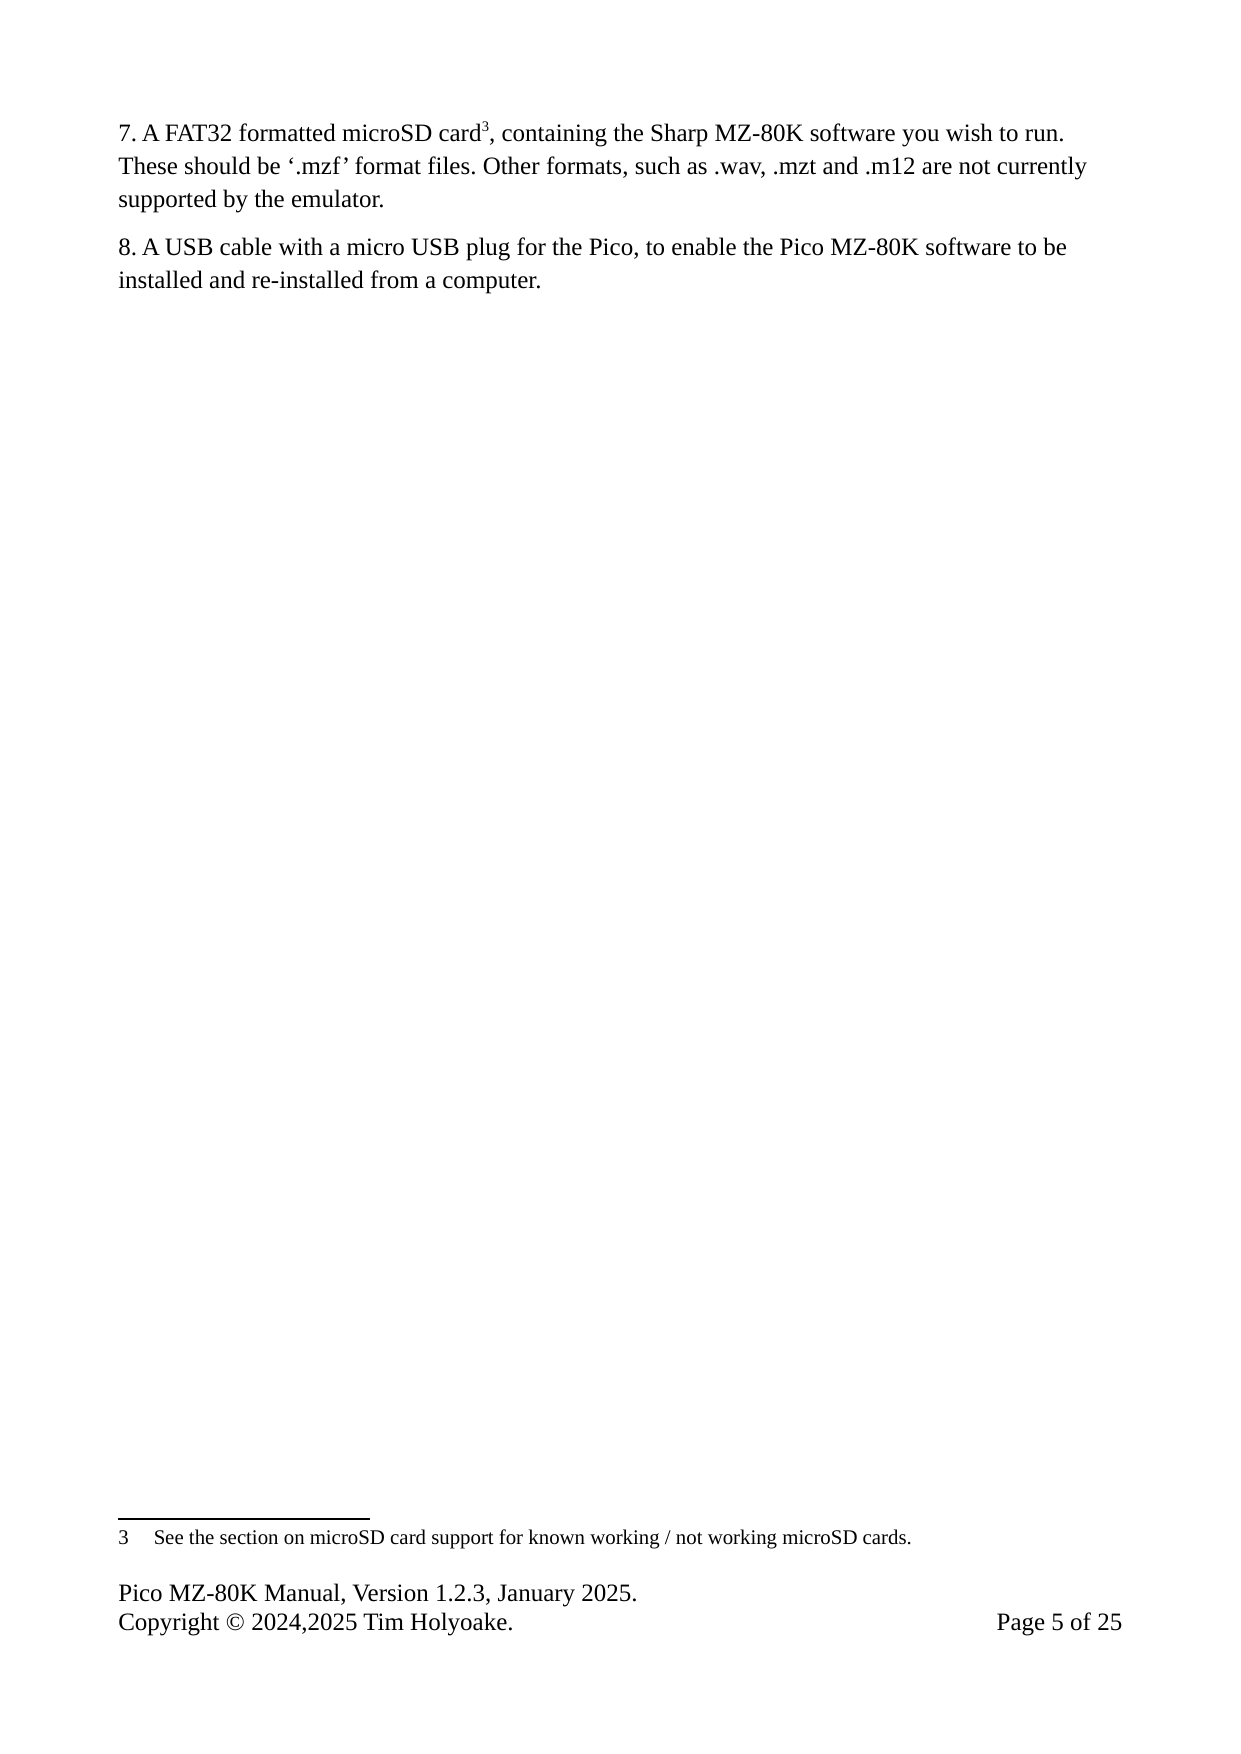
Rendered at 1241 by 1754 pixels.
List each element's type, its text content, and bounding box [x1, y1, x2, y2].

text See the section on microSD card support for known working / not working microSD cards. [118, 1525, 1122, 1549]
text 8. A USB cable with a micro USB plug for the Pico, to enable the Pico MZ-80K software to be installed and re-installed from a computer. [118, 232, 1122, 293]
text 7. A FAT32 formatted microSD card, containing the Sharp MZ-80K software you wish to run. These should be ‘.mzf’ format files. Other formats, such as .wav, .mzt and .m12 are not currently supported by the emulator. [118, 118, 1122, 213]
